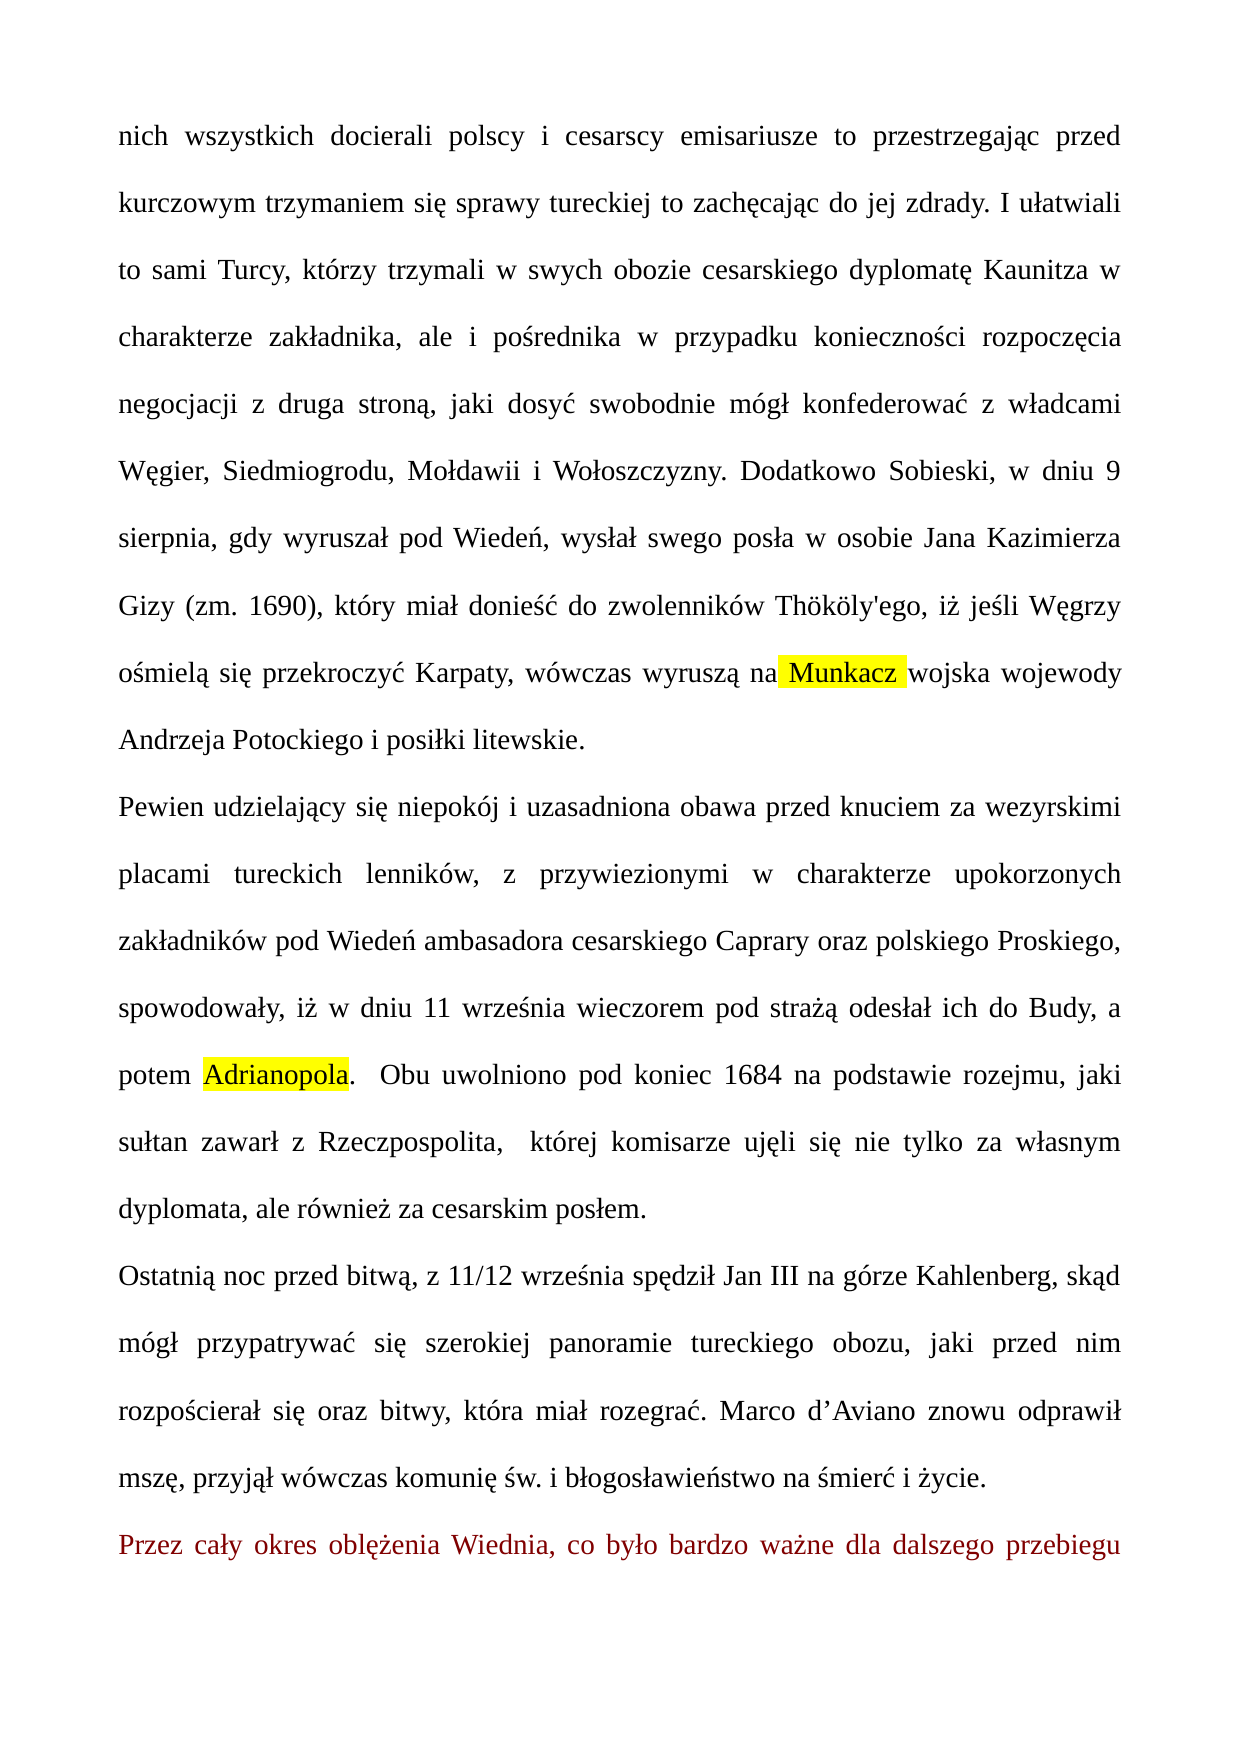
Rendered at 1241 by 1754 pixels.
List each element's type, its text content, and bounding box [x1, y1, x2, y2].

text Przez cały okres oblężenia Wiednia, co było bardzo ważne dla dalszego przebiegu [118, 1527, 1122, 1560]
text Pewien udzielający się niepokój i uzasadniona obawa przed knuciem za wezyrskimi placami tureckich lenników, z przywiezionymi w charakterze upokorzonych zakładników pod Wiedeń ambasadora cesarskiego Caprary oraz polskiego Proskiego, spowodowały, iż w dniu 11 września wieczorem pod strażą odesłał ich do Budy, a potem Adrianopola. Obu uwolniono pod koniec 1684 na podstawie rozejmu, jaki sułtan zawarł z Rzeczpospolita, której komisarze ujęli się nie tylko za własnym dyplomata, ale również za cesarskim posłem. [118, 789, 1122, 1225]
text nich wszystkich docierali polscy i cesarscy emisariusze to przestrzegając przed kurczowym trzymaniem się sprawy tureckiej to zachęcając do jej zdrady. I ułatwiali to sami Turcy, którzy trzymali w swych obozie cesarskiego dyplomatę Kaunitza w charakterze zakładnika, ale i pośrednika w przypadku konieczności rozpoczęcia negocjacji z druga stroną, jaki dosyć swobodnie mógł konfederować z władcami Węgier, Siedmiogrodu, Mołdawii i Wołoszczyzny. Dodatkowo Sobieski, w dniu 9 sierpnia, gdy wyruszał pod Wiedeń, wysłał swego posła w osobie Jana Kazimierza Gizy (zm. 1690), który miał donieść do zwolenników Thököly'ego, iż jeśli Węgrzy ośmielą się przekroczyć Karpaty, wówczas wyruszą na Munkacz wojska wojewody Andrzeja Potockiego i posiłki litewskie. [118, 118, 1122, 755]
text Ostatnią noc przed bitwą, z 11/12 września spędził Jan III na górze Kahlenberg, skąd mógł przypatrywać się szerokiej panoramie tureckiego obozu, jaki przed nim rozpościerał się oraz bitwy, która miał rozegrać. Marco d’Aviano znowu odprawił mszę, przyjął wówczas komunię św. i błogosławieństwo na śmierć i życie. [118, 1258, 1122, 1493]
